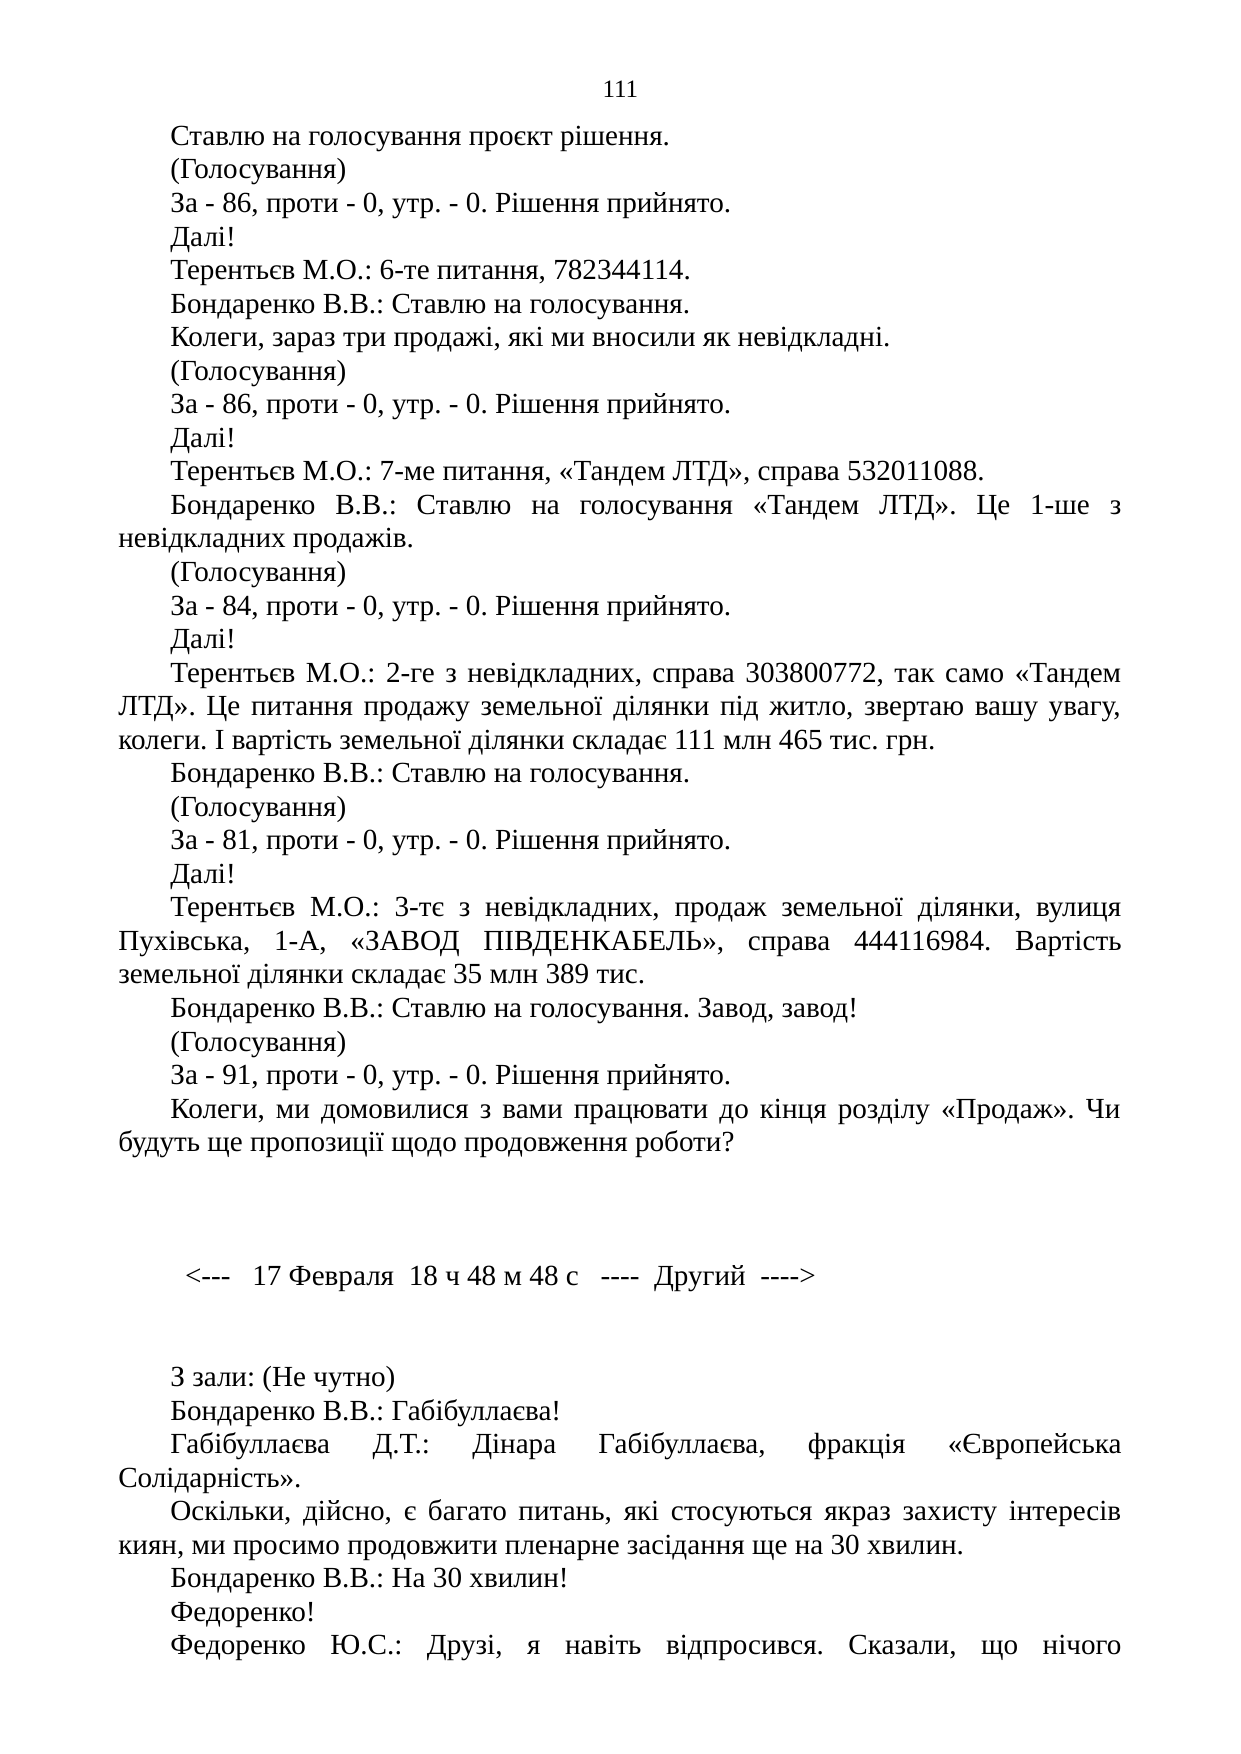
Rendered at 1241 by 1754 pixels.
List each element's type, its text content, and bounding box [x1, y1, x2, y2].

text З зали: (Не чутно) [118, 1359, 1122, 1393]
text За - 86, проти - 0, утр. - 0. Рішення прийнято. [118, 185, 1122, 219]
text (Голосування) [118, 152, 1122, 185]
text (Голосування) [118, 554, 1122, 588]
text Бондаренко В.В.: Ставлю на голосування. [118, 755, 1122, 789]
text Терентьєв М.О.: 6-те питання, 782344114. [118, 252, 1122, 286]
text Федоренко! [118, 1594, 1122, 1627]
text Федоренко Ю.С.: Друзі, я навіть відпросився. Сказали, що нічого [118, 1627, 1122, 1661]
text Далі! [118, 219, 1122, 252]
text Габібуллаєва Д.Т.: Дінара Габібуллаєва, фракція «Європейська Солідарність». [118, 1426, 1122, 1493]
text Бондаренко В.В.: Габібуллаєва! [118, 1393, 1122, 1426]
text Колеги, ми домовилися з вами працювати до кінця розділу «Продаж». Чи будуть ще пропозиції щодо продовження роботи? [118, 1091, 1122, 1158]
text За - 81, проти - 0, утр. - 0. Рішення прийнято. [118, 822, 1122, 856]
text Далі! [118, 420, 1122, 453]
text Колеги, зараз три продажі, які ми вносили як невідкладні. [118, 319, 1122, 353]
text Бондаренко В.В.: Ставлю на голосування. [118, 286, 1122, 319]
text (Голосування) [118, 1024, 1122, 1057]
text Бондаренко В.В.: На 30 хвилин! [118, 1560, 1122, 1594]
text Бондаренко В.В.: Ставлю на голосування «Тандем ЛТД». Це 1-ше з невідкладних продажів. [118, 487, 1122, 554]
text Бондаренко В.В.: Ставлю на голосування. Завод, завод! [118, 990, 1122, 1024]
text (Голосування) [118, 353, 1122, 386]
text Терентьєв М.О.: 7-ме питання, «Тандем ЛТД», справа 532011088. [118, 453, 1122, 487]
text Оскільки, дійсно, є багато питань, які стосуються якраз захисту інтересів киян, ми просимо продовжити пленарне засідання ще на 30 хвилин. [118, 1493, 1122, 1560]
text (Голосування) [118, 789, 1122, 822]
text За - 91, проти - 0, утр. - 0. Рішення прийнято. [118, 1057, 1122, 1091]
text За - 86, проти - 0, утр. - 0. Рішення прийнято. [118, 386, 1122, 420]
text Терентьєв М.О.: 2-ге з невідкладних, справа 303800772, так само «Тандем ЛТД». Це питання продажу земельної ділянки під житло, звертаю вашу увагу, колеги. І вартість земельної ділянки складає 111 млн 465 тис. грн. [118, 655, 1122, 755]
text Терентьєв М.О.: 3-тє з невідкладних, продаж земельної ділянки, вулиця Пухівська, 1-А, «ЗАВОД ПІВДЕНКАБЕЛЬ», справа 444116984. Вартість земельної ділянки складає 35 млн 389 тис. [118, 889, 1122, 990]
text Ставлю на голосування проєкт рішення. [118, 118, 1122, 152]
text Далі! [118, 621, 1122, 655]
text Далі! [118, 856, 1122, 889]
text За - 84, проти - 0, утр. - 0. Рішення прийнято. [118, 588, 1122, 621]
text <--- 17 Февраля 18 ч 48 м 48 с ---- Другий ----> [118, 1258, 1122, 1292]
